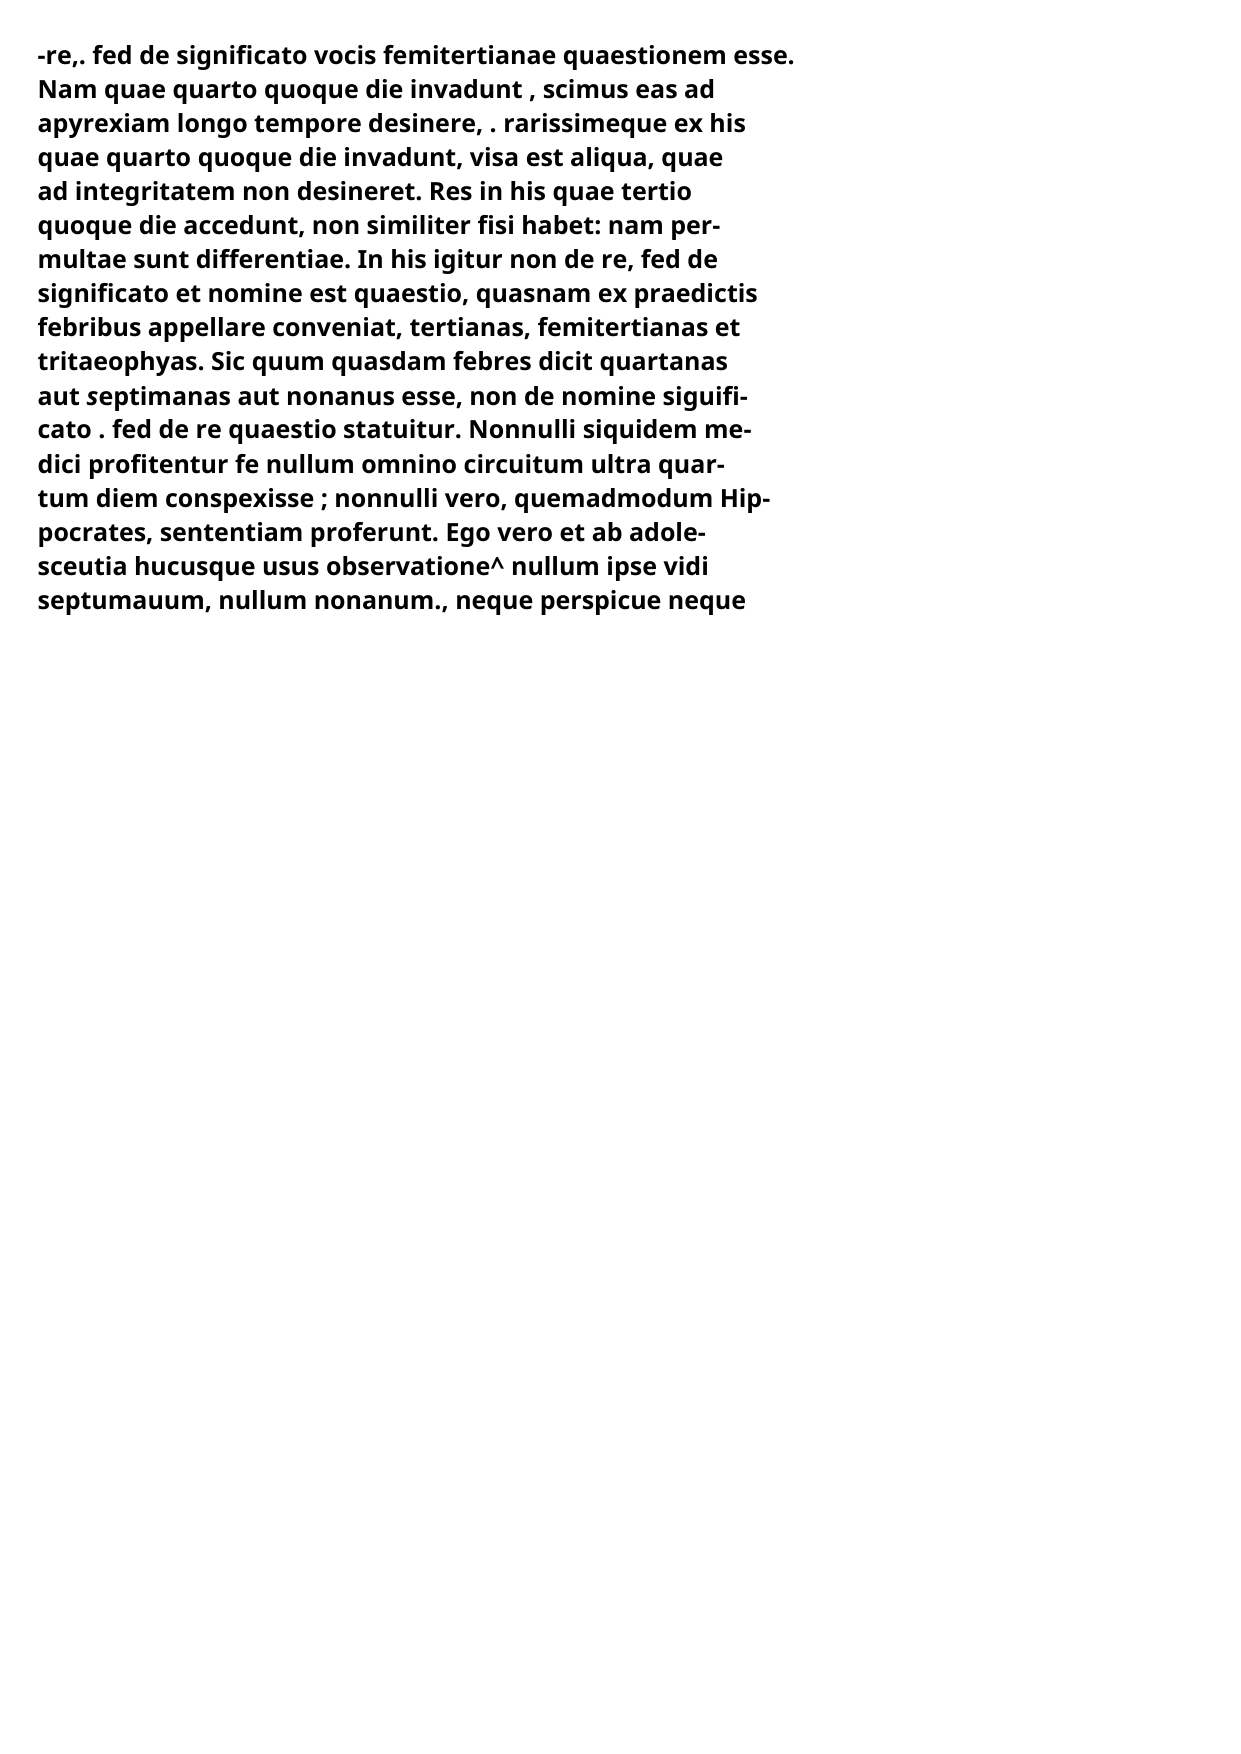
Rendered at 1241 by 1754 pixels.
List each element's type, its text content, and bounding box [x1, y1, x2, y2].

text -re,. fed de significato vocis femitertianae quaestionem esse. Nam quae quarto quoque die invadunt , scimus eas ad apyrexiam longo tempore desinere, . rarissimeque ex his quae quarto quoque die invadunt, visa est aliqua, quae ad integritatem non desineret. Res in his quae tertio quoque die accedunt, non similiter fisi habet: nam per- multae sunt differentiae. In his igitur non de re, fed de significato et nomine est quaestio, quasnam ex praedictis febribus appellare conveniat, tertianas, femitertianas et tritaeophyas. Sic quum quasdam febres dicit quartanas aut septimanas aut nonanus esse, non de nomine siguifi- cato . fed de re quaestio statuitur. Nonnulli siquidem me- dici profitentur fe nullum omnino circuitum ultra quar- tum diem conspexisse ; nonnulli vero, quemadmodum Hip- pocrates, sententiam proferunt. Ego vero et ab adole- sceutia hucusque usus observatione^ nullum ipse vidi septumauum, nullum nonanum., neque perspicue neque [37, 37, 1203, 617]
